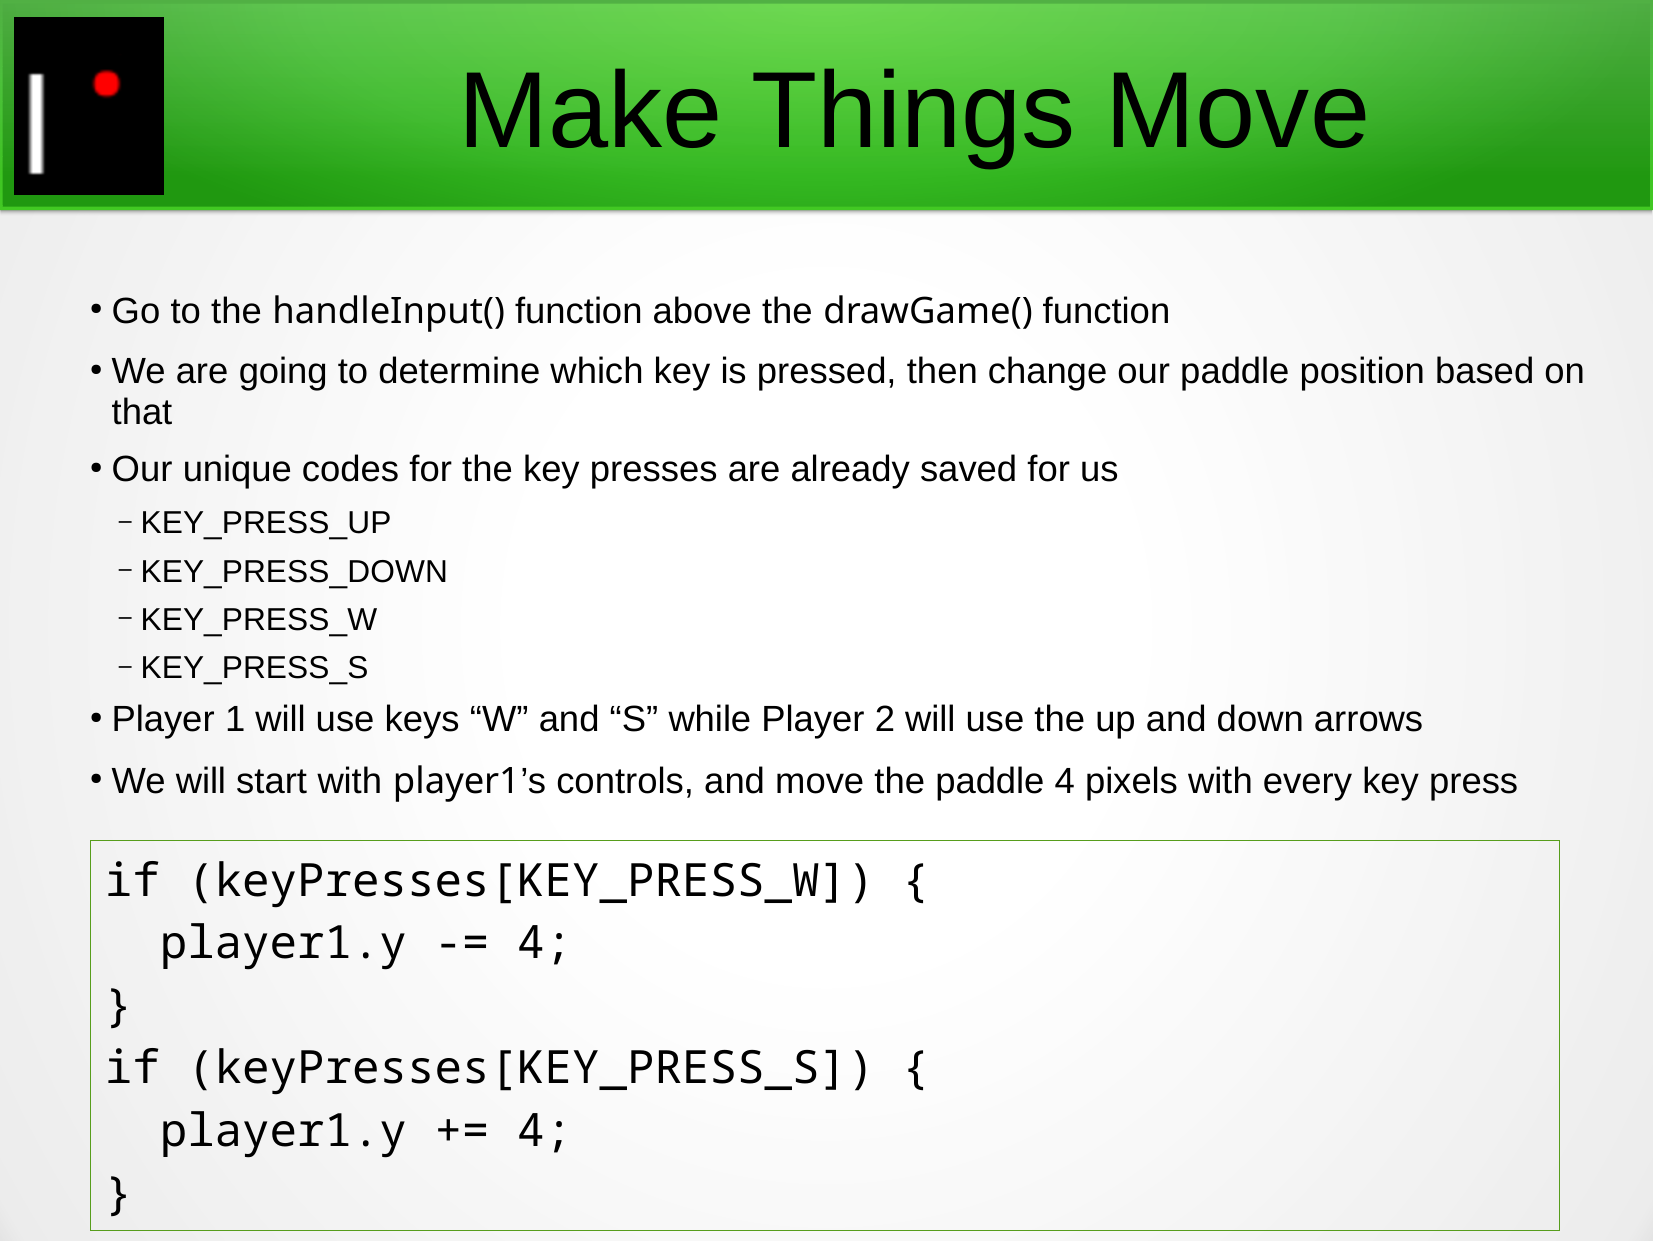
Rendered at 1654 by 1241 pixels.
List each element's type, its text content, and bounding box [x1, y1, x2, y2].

picture [14, 17, 164, 195]
title Make Things Move [195, 30, 1636, 190]
text_box if (keyPresses[KEY_PRESS_W]) { player1.y -= 4; } if (keyPresses[KEY_PRESS_S]) { player1.y += 4; } [90, 840, 1560, 1200]
list Go to the handleInput() function above the drawGame() function We are going to determine which key is pressed, then change our paddle position based on that Our unique codes for the key presses are already saved for us KEY_PRESS_UP KEY_PRESS_DOWN KEY_PRESS_W KEY_PRESS_S Player 1 will use keys “W” and “S” while Player 2 will use the up and down arrows We will start with player1’s controls, and move the paddle 4 pixels with every key press [82, 285, 1591, 811]
